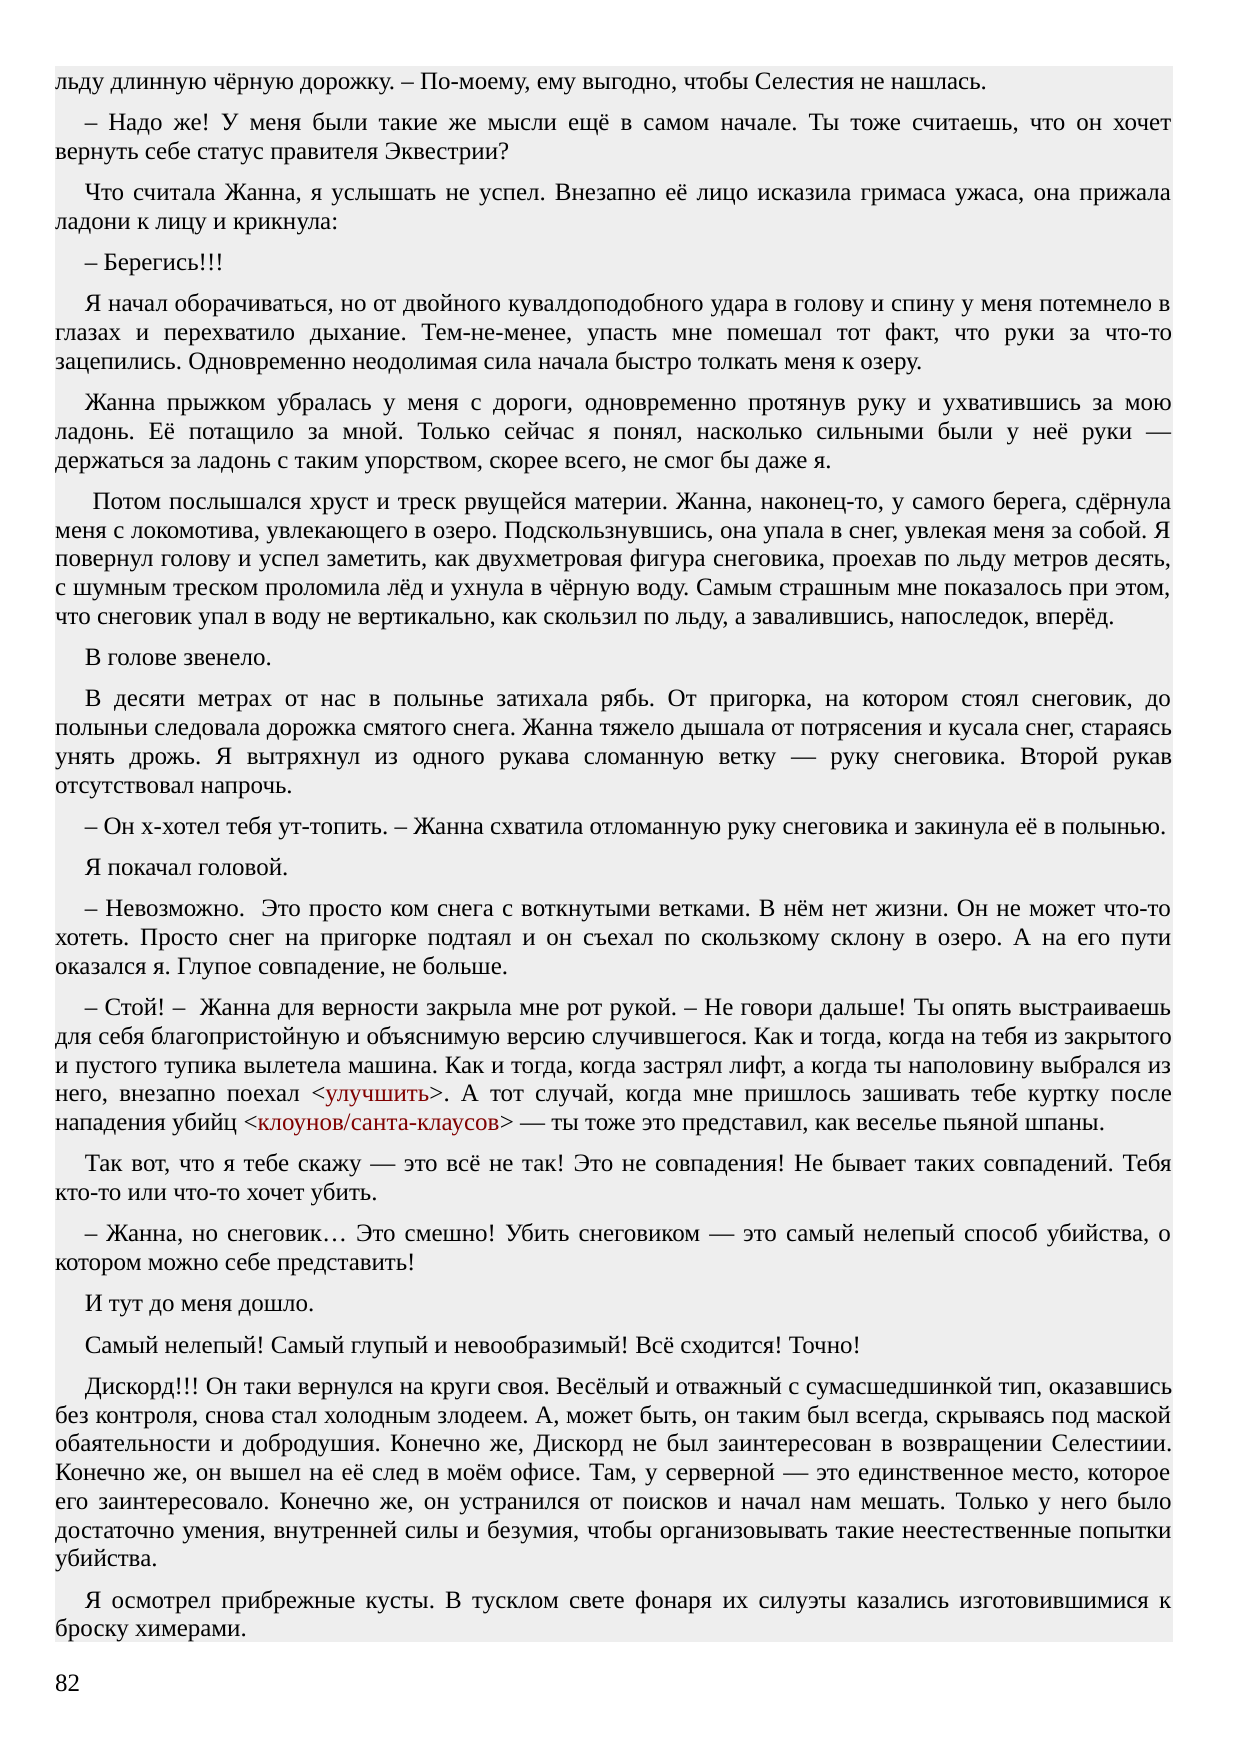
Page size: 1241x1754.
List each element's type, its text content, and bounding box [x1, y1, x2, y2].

text Я покачал головой. [55, 852, 1173, 881]
text Дискорд!!! Он таки вернулся на круги своя. Весёлый и отважный с сумасшедшинкой тип, оказавшись без контроля, снова стал холодным злодеем. А, может быть, он таким был всегда, скрываясь под маской обаятельности и добродушия. Конечно же, Дискорд не был заинтересован в возвращении Селестиии. Конечно же, он вышел на её след в моём офисе. Там, у серверной — это единственное место, которое его заинтересовало. Конечно же, он устранился от поисков и начал нам мешать. Только у него было достаточно умения, внутренней силы и безумия, чтобы организовывать такие неестественные попытки убийства. [55, 1371, 1173, 1572]
text Я осмотрел прибрежные кусты. В тусклом свете фонаря их силуэты казались изготовившимися к броску химерами. [55, 1585, 1173, 1642]
text – Надо же! У меня были такие же мысли ещё в самом начале. Ты тоже считаешь, что он хочет вернуть себе статус правителя Эквестрии? [55, 107, 1173, 165]
text В десяти метрах от нас в полынье затихала рябь. От пригорка, на котором стоял снеговик, до полыньи следовала дорожка смятого снега. Жанна тяжело дышала от потрясения и кусала снег, стараясь унять дрожь. Я вытряхнул из одного рукава сломанную ветку — руку снеговика. Второй рукав отсутствовал напрочь. [55, 683, 1173, 798]
text Я начал оборачиваться, но от двойного кувалдоподобного удара в голову и спину у меня потемнело в глазах и перехватило дыхание. Тем-не-менее, упасть мне помешал тот факт, что руки за что-то зацепились. Одновременно неодолимая сила начала быстро толкать меня к озеру. [55, 288, 1173, 375]
text В голове звенело. [55, 642, 1173, 671]
text Что считала Жанна, я услышать не успел. Внезапно её лицо исказила гримаса ужаса, она прижала ладони к лицу и крикнула: [55, 177, 1173, 235]
text Так вот, что я тебе скажу — это всё не так! Это не совпадения! Не бывает таких совпадений. Тебя кто-то или что-то хочет убить. [55, 1148, 1173, 1206]
text И тут до меня дошло. [55, 1288, 1173, 1317]
text Жанна прыжком убралась у меня с дороги, одновременно протянув руку и ухватившись за мою ладонь. Её потащило за мной. Только сейчас я понял, насколько сильными были у неё руки — держаться за ладонь с таким упорством, скорее всего, не смог бы даже я. [55, 387, 1173, 473]
text – Невозможно. Это просто ком снега с воткнутыми ветками. В нём нет жизни. Он не может что-то хотеть. Просто снег на пригорке подтаял и он съехал по скользкому склону в озеро. А на его пути оказался я. Глупое совпадение, не больше. [55, 893, 1173, 980]
text – Берегись!!! [55, 247, 1173, 276]
text – Жанна, но снеговик… Это смешно! Убить снеговиком — это самый нелепый способ убийства, о котором можно себе представить! [55, 1218, 1173, 1276]
text – Стой! – Жанна для верности закрыла мне рот рукой. – Не говори дальше! Ты опять выстраиваешь для себя благопристойную и объяснимую версию случившегося. Как и тогда, когда на тебя из закрытого и пустого тупика вылетела машина. Как и тогда, когда застрял лифт, а когда ты наполовину выбрался из него, внезапно поехал <улучшить>. А тот случай, когда мне пришлось зашивать тебе куртку после нападения убийц <клоунов/санта-клаусов> — ты тоже это представил, как веселье пьяной шпаны. [55, 992, 1173, 1136]
text – Он х-хотел тебя ут-топить. – Жанна схватила отломанную руку снеговика и закинула её в полынью. [55, 811, 1173, 840]
text Самый нелепый! Самый глупый и невообразимый! Всё сходится! Точно! [55, 1330, 1173, 1358]
text Потом послышался хруст и треск рвущейся материи. Жанна, наконец-то, у самого берега, сдёрнула меня с локомотива, увлекающего в озеро. Подскользнувшись, она упала в снег, увлекая меня за собой. Я повернул голову и успел заметить, как двухметровая фигура снеговика, проехав по льду метров десять, с шумным треском проломила лёд и ухнула в чёрную воду. Самым страшным мне показалось при этом, что снеговик упал в воду не вертикально, как скользил по льду, а завалившись, напоследок, вперёд. [55, 486, 1173, 630]
text льду длинную чёрную дорожку. – По-моему, ему выгодно, чтобы Селестия не нашлась. [55, 66, 1173, 95]
